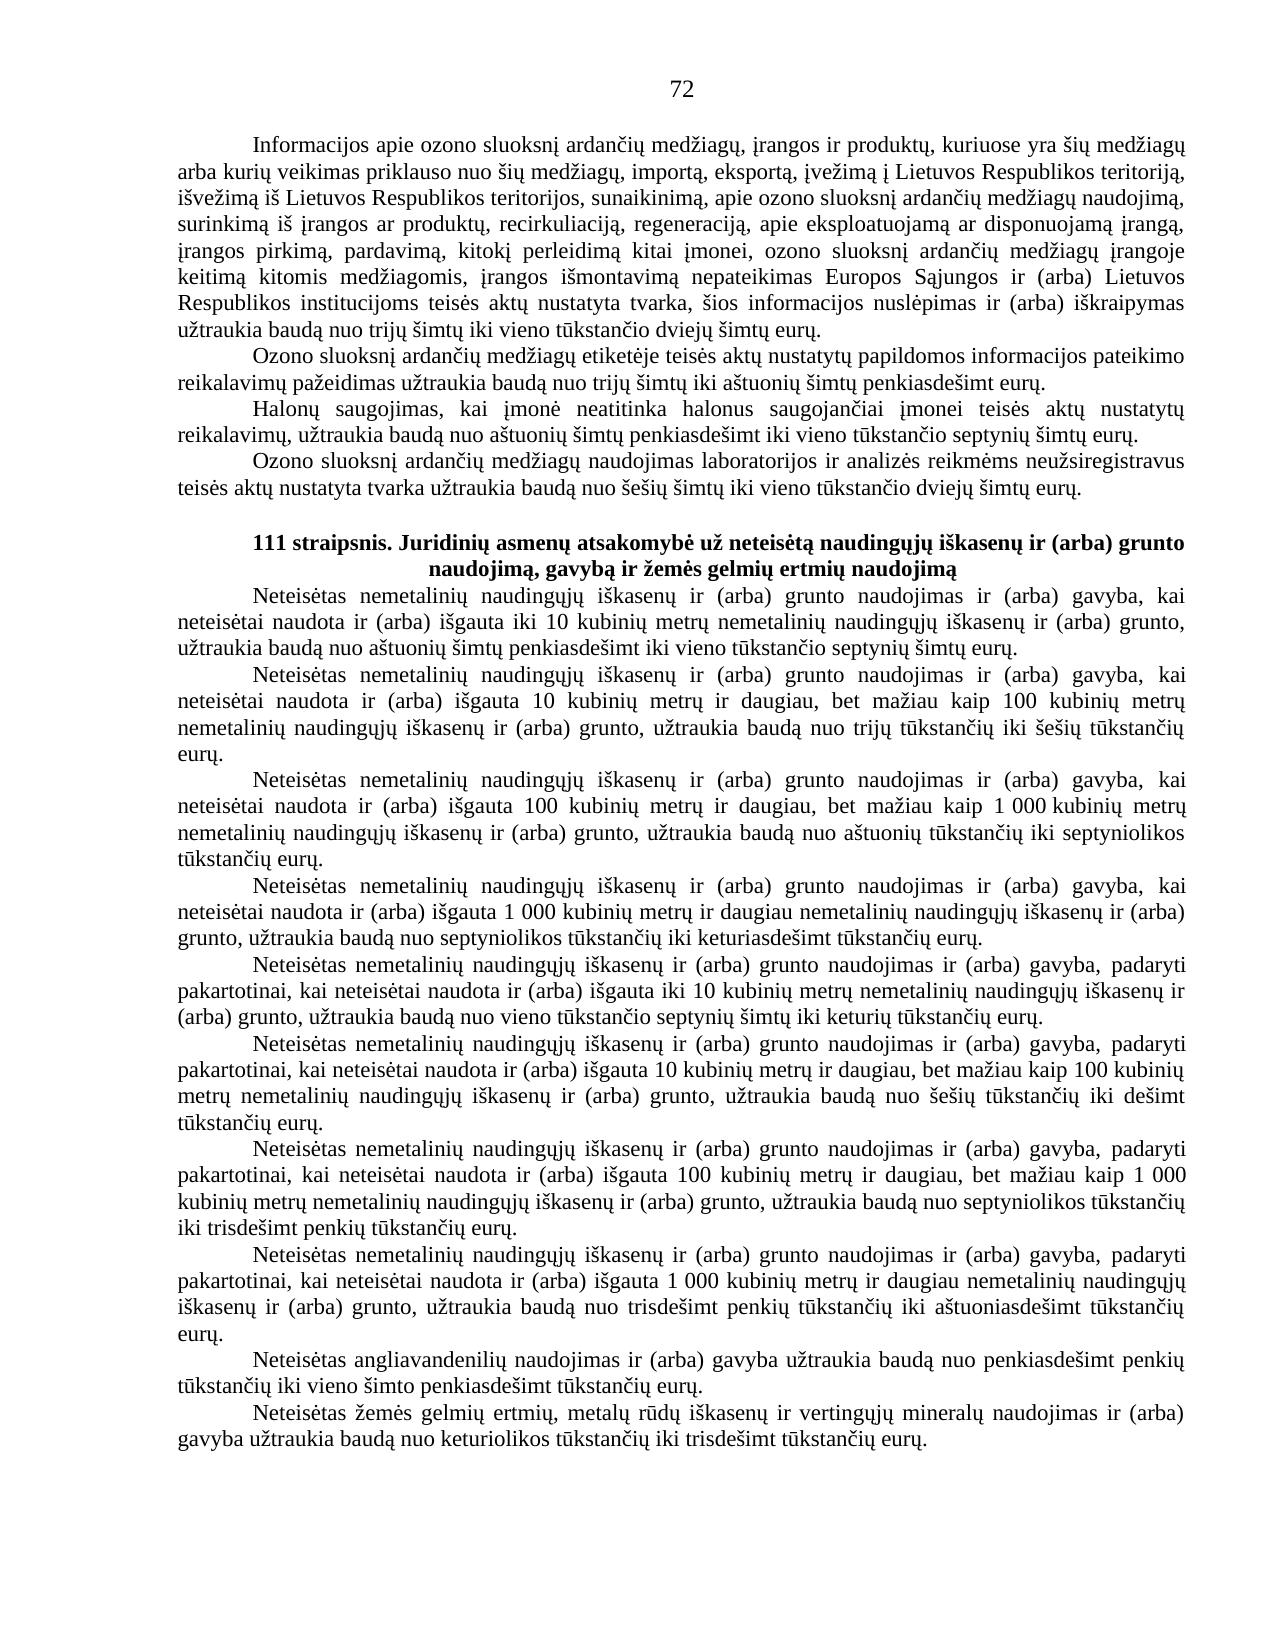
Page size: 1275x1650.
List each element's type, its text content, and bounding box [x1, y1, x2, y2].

text Halonų saugojimas, kai įmonė neatitinka halonus saugojančiai įmonei teisės aktų nustatytų reikalavimų, užtraukia baudą nuo aštuonių šimtų penkiasdešimt iki vieno tūkstančio septynių šimtų eurų. [177, 395, 1186, 448]
text Neteisėtas nemetalinių naudingųjų iškasenų ir (arba) grunto naudojimas ir (arba) gavyba, padaryti pakartotinai, kai neteisėtai naudota ir (arba) išgauta 1 000 kubinių metrų ir daugiau nemetalinių naudingųjų iškasenų ir (arba) grunto, užtraukia baudą nuo trisdešimt penkių tūkstančių iki aštuoniasdešimt tūkstančių eurų. [177, 1241, 1186, 1346]
text Neteisėtas žemės gelmių ertmių, metalų rūdų iškasenų ir vertingųjų mineralų naudojimas ir (arba) gavyba užtraukia baudą nuo keturiolikos tūkstančių iki trisdešimt tūkstančių eurų. [177, 1399, 1186, 1451]
text Neteisėtas nemetalinių naudingųjų iškasenų ir (arba) grunto naudojimas ir (arba) gavyba, padaryti pakartotinai, kai neteisėtai naudota ir (arba) išgauta iki 10 kubinių metrų nemetalinių naudingųjų iškasenų ir (arba) grunto, užtraukia baudą nuo vieno tūkstančio septynių šimtų iki keturių tūkstančių eurų. [177, 951, 1186, 1030]
text Informacijos apie ozono sluoksnį ardančių medžiagų, įrangos ir produktų, kuriuose yra šių medžiagų arba kurių veikimas priklauso nuo šių medžiagų, importą, eksportą, įvežimą į Lietuvos Respublikos teritoriją, išvežimą iš Lietuvos Respublikos teritorijos, sunaikinimą, apie ozono sluoksnį ardančių medžiagų naudojimą, surinkimą iš įrangos ar produktų, recirkuliaciją, regeneraciją, apie eksploatuojamą ar disponuojamą įrangą, įrangos pirkimą, pardavimą, kitokį perleidimą kitai įmonei, ozono sluoksnį ardančių medžiagų įrangoje keitimą kitomis medžiagomis, įrangos išmontavimą nepateikimas Europos Sąjungos ir (arba) Lietuvos Respublikos institucijoms teisės aktų nustatyta tvarka, šios informacijos nuslėpimas ir (arba) iškraipymas užtraukia baudą nuo trijų šimtų iki vieno tūkstančio dviejų šimtų eurų. [177, 131, 1186, 342]
text Neteisėtas angliavandenilių naudojimas ir (arba) gavyba užtraukia baudą nuo penkiasdešimt penkių tūkstančių iki vieno šimto penkiasdešimt tūkstančių eurų. [177, 1346, 1186, 1399]
text Neteisėtas nemetalinių naudingųjų iškasenų ir (arba) grunto naudojimas ir (arba) gavyba, padaryti pakartotinai, kai neteisėtai naudota ir (arba) išgauta 10 kubinių metrų ir daugiau, bet mažiau kaip 100 kubinių metrų nemetalinių naudingųjų iškasenų ir (arba) grunto, užtraukia baudą nuo šešių tūkstančių iki dešimt tūkstančių eurų. [177, 1030, 1186, 1135]
text 111 straipsnis. Juridinių asmenų atsakomybė už neteisėtą naudingųjų iškasenų ir (arba) grunto naudojimą, gavybą ir žemės gelmių ertmių naudojimą [252, 529, 1186, 582]
text Neteisėtas nemetalinių naudingųjų iškasenų ir (arba) grunto naudojimas ir (arba) gavyba, kai neteisėtai naudota ir (arba) išgauta 1 000 kubinių metrų ir daugiau nemetalinių naudingųjų iškasenų ir (arba) grunto, užtraukia baudą nuo septyniolikos tūkstančių iki keturiasdešimt tūkstančių eurų. [177, 872, 1186, 951]
text Neteisėtas nemetalinių naudingųjų iškasenų ir (arba) grunto naudojimas ir (arba) gavyba, kai neteisėtai naudota ir (arba) išgauta 100 kubinių metrų ir daugiau, bet mažiau kaip 1 000 kubinių metrų nemetalinių naudingųjų iškasenų ir (arba) grunto, užtraukia baudą nuo aštuonių tūkstančių iki septyniolikos tūkstančių eurų. [177, 766, 1186, 872]
text Ozono sluoksnį ardančių medžiagų etiketėje teisės aktų nustatytų papildomos informacijos pateikimo reikalavimų pažeidimas užtraukia baudą nuo trijų šimtų iki aštuonių šimtų penkiasdešimt eurų. [177, 342, 1186, 395]
text Neteisėtas nemetalinių naudingųjų iškasenų ir (arba) grunto naudojimas ir (arba) gavyba, kai neteisėtai naudota ir (arba) išgauta 10 kubinių metrų ir daugiau, bet mažiau kaip 100 kubinių metrų nemetalinių naudingųjų iškasenų ir (arba) grunto, užtraukia baudą nuo trijų tūkstančių iki šešių tūkstančių eurų. [177, 661, 1186, 766]
text Ozono sluoksnį ardančių medžiagų naudojimas laboratorijos ir analizės reikmėms neužsiregistravus teisės aktų nustatyta tvarka užtraukia baudą nuo šešių šimtų iki vieno tūkstančio dviejų šimtų eurų. [177, 448, 1186, 500]
text Neteisėtas nemetalinių naudingųjų iškasenų ir (arba) grunto naudojimas ir (arba) gavyba, padaryti pakartotinai, kai neteisėtai naudota ir (arba) išgauta 100 kubinių metrų ir daugiau, bet mažiau kaip 1 000 kubinių metrų nemetalinių naudingųjų iškasenų ir (arba) grunto, užtraukia baudą nuo septyniolikos tūkstančių iki trisdešimt penkių tūkstančių eurų. [177, 1135, 1186, 1241]
text Neteisėtas nemetalinių naudingųjų iškasenų ir (arba) grunto naudojimas ir (arba) gavyba, kai neteisėtai naudota ir (arba) išgauta iki 10 kubinių metrų nemetalinių naudingųjų iškasenų ir (arba) grunto, užtraukia baudą nuo aštuonių šimtų penkiasdešimt iki vieno tūkstančio septynių šimtų eurų. [177, 582, 1186, 661]
